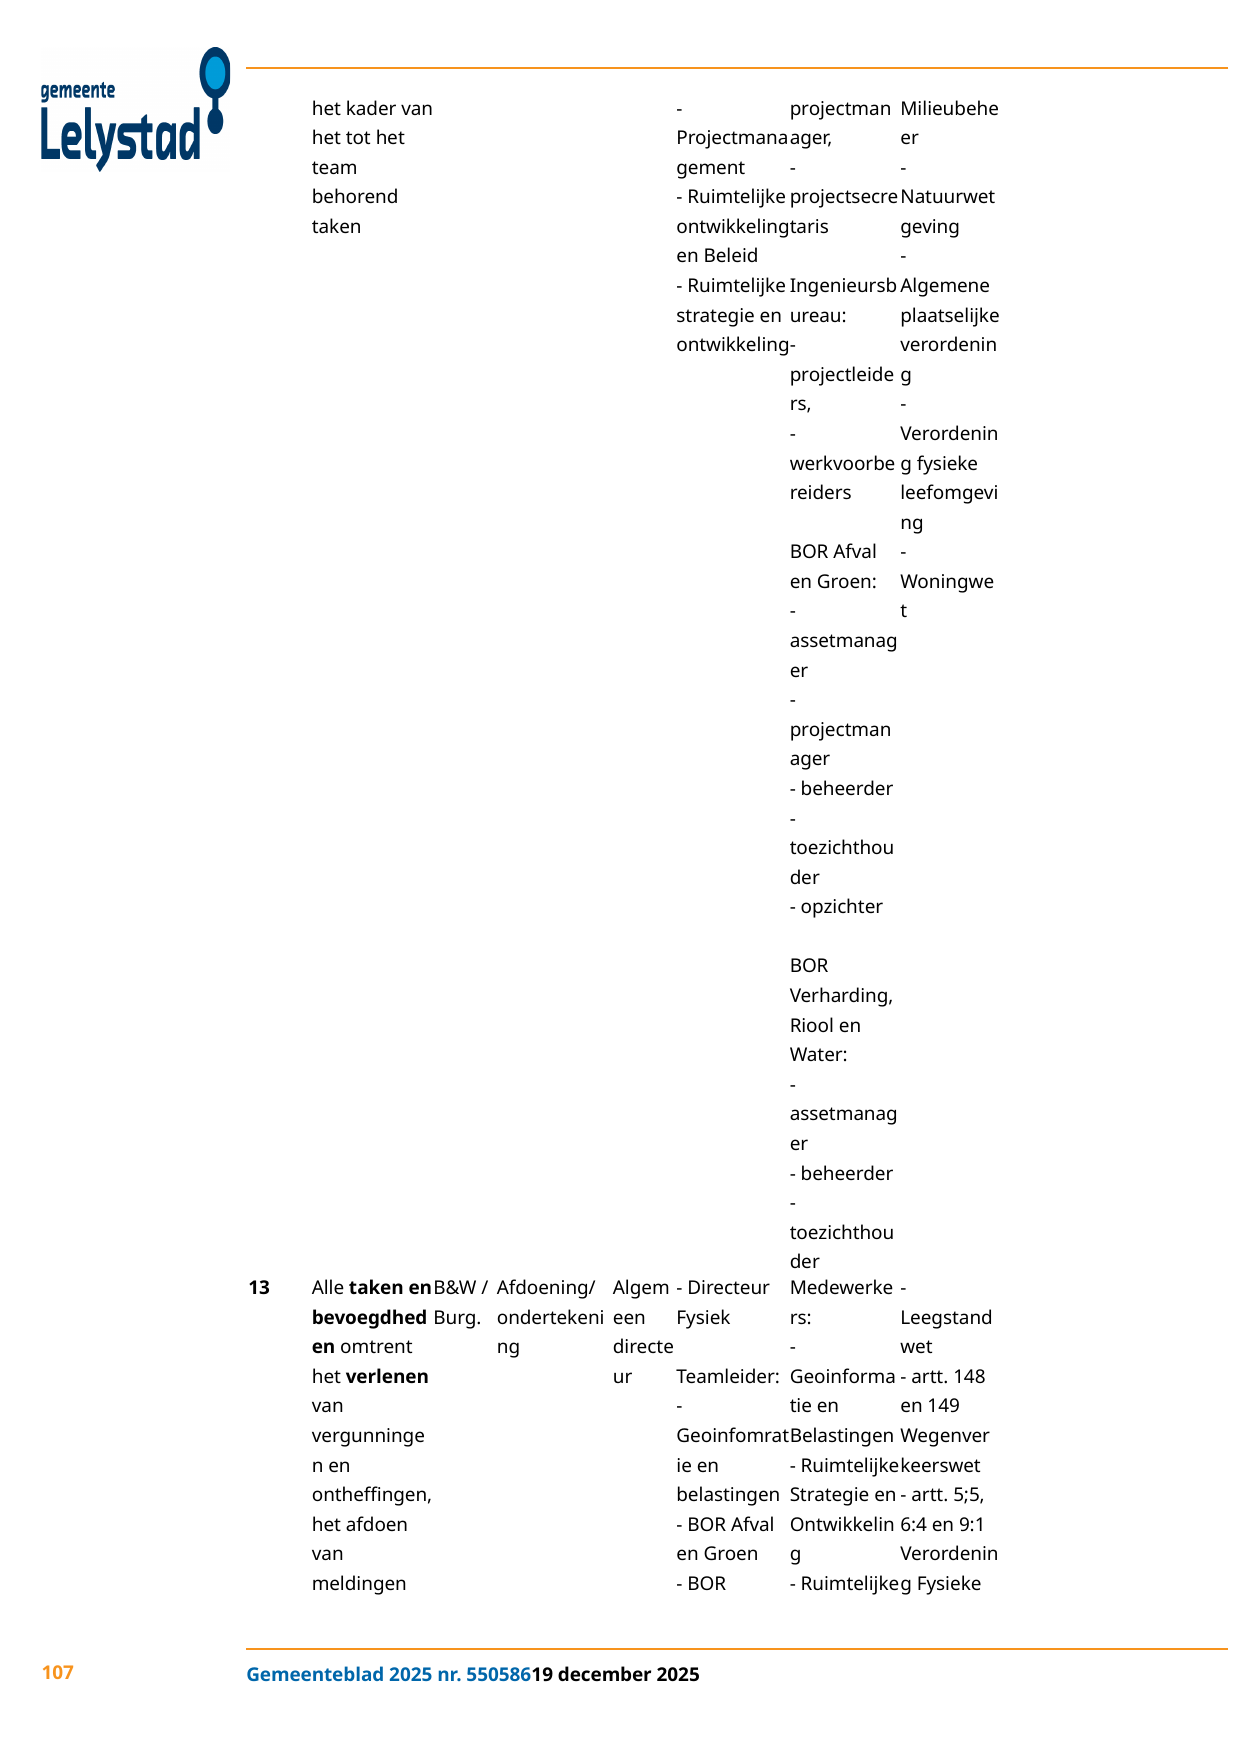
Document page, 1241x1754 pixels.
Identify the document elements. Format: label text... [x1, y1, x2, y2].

table_cell Alle taken en bevoegdheden omtrent het verlenen van vergunningen en ontheffingen, het afdoen van meldingen [312, 1274, 433, 1596]
table_cell Algemeen directeur [613, 1274, 676, 1596]
table_cell - Directeur Fysiek Teamleider: - Geoinfomratie en belastingen - BOR Afval en Groen - BOR [676, 1274, 789, 1596]
table_cell [248, 95, 312, 1274]
table_cell - Projectmanagement - Ruimtelijke ontwikkeling en Beleid - Ruimtelijke strategie en ontwikkeling [676, 95, 789, 1274]
table_cell het kader van het tot het team behorend taken [312, 95, 433, 1274]
table_cell 13 [248, 1274, 312, 1596]
table_cell [497, 95, 613, 1274]
table_cell B&W / Burg. [433, 1274, 497, 1596]
table_cell [1000, 95, 1152, 1274]
table_cell Medewerkers: - Geoinformatie en Belastingen - Ruimtelijke Strategie en Ontwikkeling - Ruimtelijke [790, 1274, 900, 1596]
table_cell - Leegstandwet - artt. 148 en 149 Wegenverkeerswet - artt. 5;5, 6:4 en 9:1 Verordening Fysieke [900, 1274, 999, 1596]
table_cell [613, 95, 676, 1274]
table_cell Milieubeheer - Natuurwetgeving - Algemene plaatselijke verordening - Verordening fysieke leefomgeving - Woningwet [900, 95, 999, 1274]
table_cell [433, 95, 497, 1274]
table_cell Afdoening/ondertekening [497, 1274, 613, 1596]
table_cell [1000, 1274, 1152, 1596]
table_cell - projectmanager, - projectsecretaris Ingenieursbureau: - projectleiders, - werkvoorbereiders BOR Afval en Groen: - assetmanager - projectmanager - beheerder - toezichthouder - opzichter BOR Verharding, Riool en Water: - assetmanager - beheerder - toezichthouder [790, 95, 900, 1274]
picture [41, 47, 231, 172]
